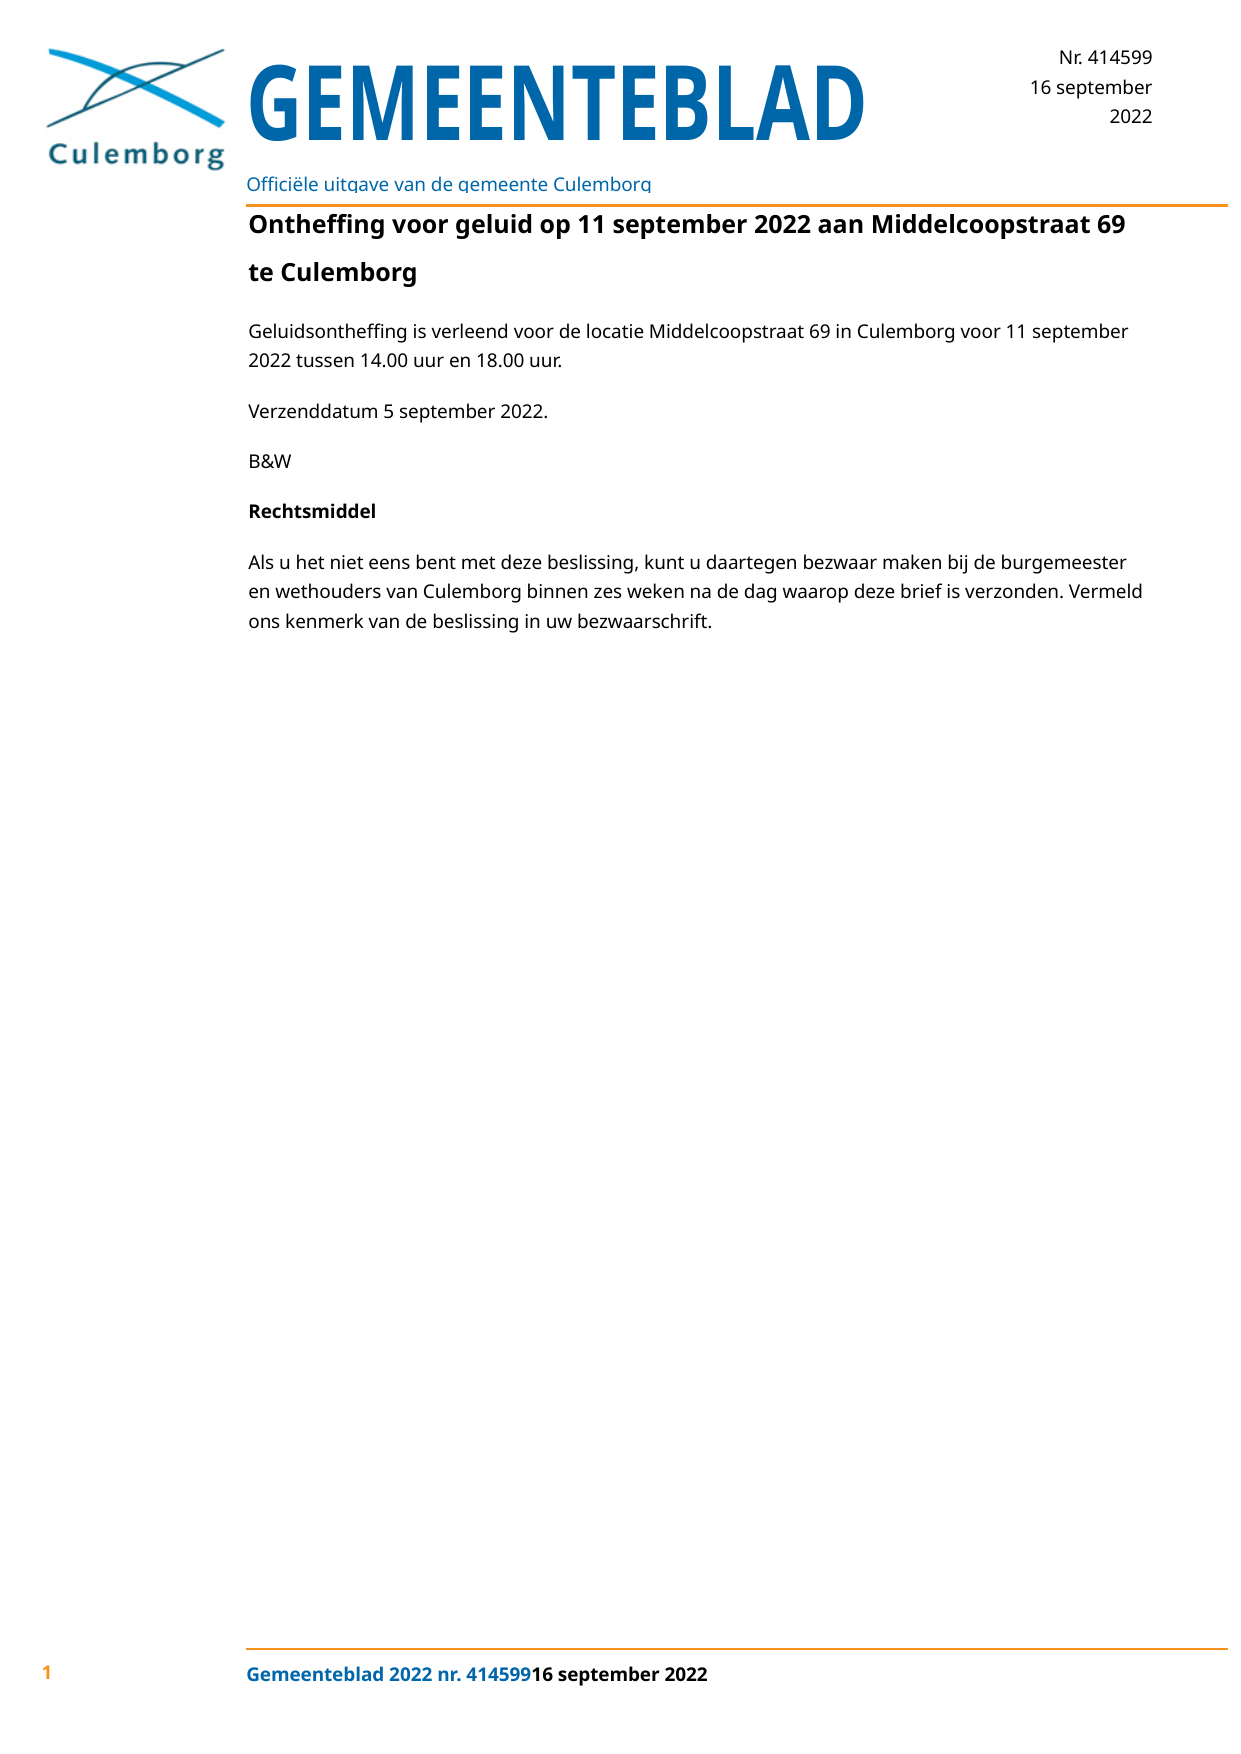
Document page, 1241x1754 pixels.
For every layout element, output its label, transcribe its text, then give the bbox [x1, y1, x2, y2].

text Verzenddatum 5 september 2022. [248, 398, 1152, 424]
picture [41, 47, 231, 172]
text Als u het niet eens bent met deze beslissing, kunt u daartegen bezwaar maken bij de burgemeester en wethouders van Culemborg binnen zes weken na de dag waarop deze brief is verzonden. Vermeld ons kenmerk van de beslissing in uw bezwaarschrift. [248, 549, 1152, 634]
text B&W [248, 448, 1152, 474]
text Geluidsontheffing is verleend voor de locatie Middelcoopstraat 69 in Culemborg voor 11 september 2022 tussen 14.00 uur en 18.00 uur. [248, 318, 1152, 373]
text Rechtsmiddel [248, 499, 1152, 524]
text Ontheffing voor geluid op 11 september 2022 aan Middelcoopstraat 69 te Culemborg [248, 207, 1152, 288]
